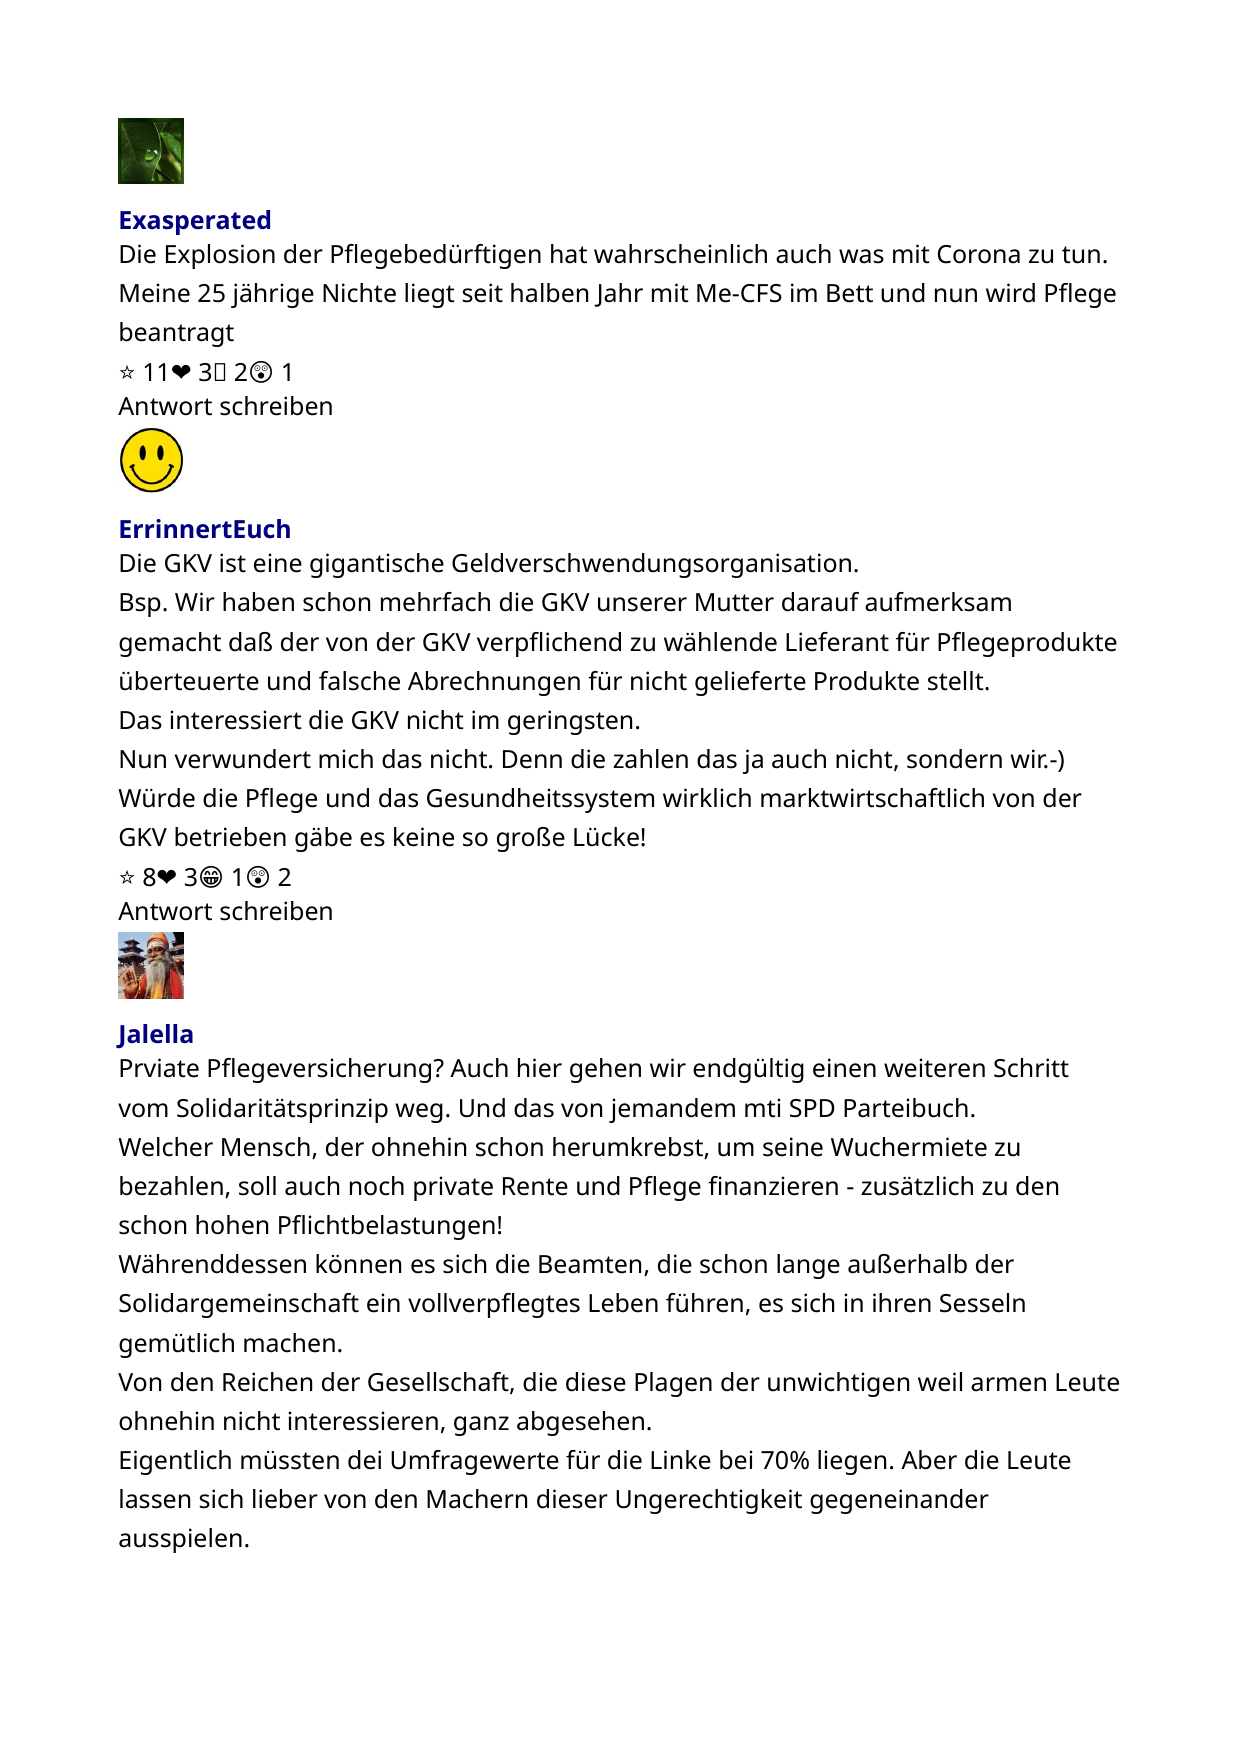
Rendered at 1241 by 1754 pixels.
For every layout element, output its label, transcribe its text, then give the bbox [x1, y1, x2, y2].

text Bsp. Wir haben schon mehrfach die GKV unserer Mutter darauf aufmerksam gemacht daß der von der GKV verpflichend zu wählende Lieferant für Pflegeprodukte überteuerte und falsche Abrechnungen für nicht gelieferte Produkte stellt. [118, 585, 1122, 697]
text Antwort schreiben [118, 893, 1122, 927]
text Prviate Pflegeversicherung? Auch hier gehen wir endgültig einen weiteren Schritt vom Solidaritätsprinzip weg. Und das von jemandem mti SPD Parteibuch. [118, 1051, 1122, 1124]
text Von den Reichen der Gesellschaft, die diese Plagen der unwichtigen weil armen Leute ohnehin nicht interessieren, ganz abgesehen. [118, 1364, 1122, 1438]
text Würde die Pflege und das Gesundheitssystem wirklich marktwirtschaftlich von der GKV betrieben gäbe es keine so große Lücke! [118, 781, 1122, 854]
picture [118, 118, 184, 184]
text Nun verwundert mich das nicht. Denn die zahlen das ja auch nicht, sondern wir.-) [118, 742, 1122, 776]
text Die GKV ist eine gigantische Geldverschwendungsorganisation. [118, 546, 1122, 580]
text Welcher Mensch, der ohnehin schon herumkrebst, um seine Wuchermiete zu bezahlen, soll auch noch private Rente und Pflege finanzieren - zusätzlich zu den schon hohen Pflichtbelastungen! [118, 1129, 1122, 1242]
subtitle Exasperated [118, 203, 1122, 237]
picture [118, 427, 184, 493]
text Währenddessen können es sich die Beamten, die schon lange außerhalb der Solidargemeinschaft ein vollverpflegtes Leben führen, es sich in ihren Sesseln gemütlich machen. [118, 1247, 1122, 1359]
text Die Explosion der Pflegebedürftigen hat wahrscheinlich auch was mit Corona zu tun. Meine 25 jährige Nichte liegt seit halben Jahr mit Me-CFS im Bett und nun wird Pflege beantragt [118, 237, 1122, 349]
subtitle Jalella [118, 1017, 1122, 1051]
subtitle ErrinnertEuch [118, 512, 1122, 546]
text Das interessiert die GKV nicht im geringsten. [118, 703, 1122, 737]
text ⭐️ 11❤️ 3🤨 2😲 1 [118, 354, 1122, 388]
text Eigentlich müssten dei Umfragewerte für die Linke bei 70% liegen. Aber die Leute lassen sich lieber von den Machern dieser Ungerechtigkeit gegeneinander ausspielen. [118, 1443, 1122, 1555]
picture [118, 932, 184, 999]
text ⭐️ 8❤️ 3😁 1😲 2 [118, 859, 1122, 893]
text Antwort schreiben [118, 388, 1122, 422]
